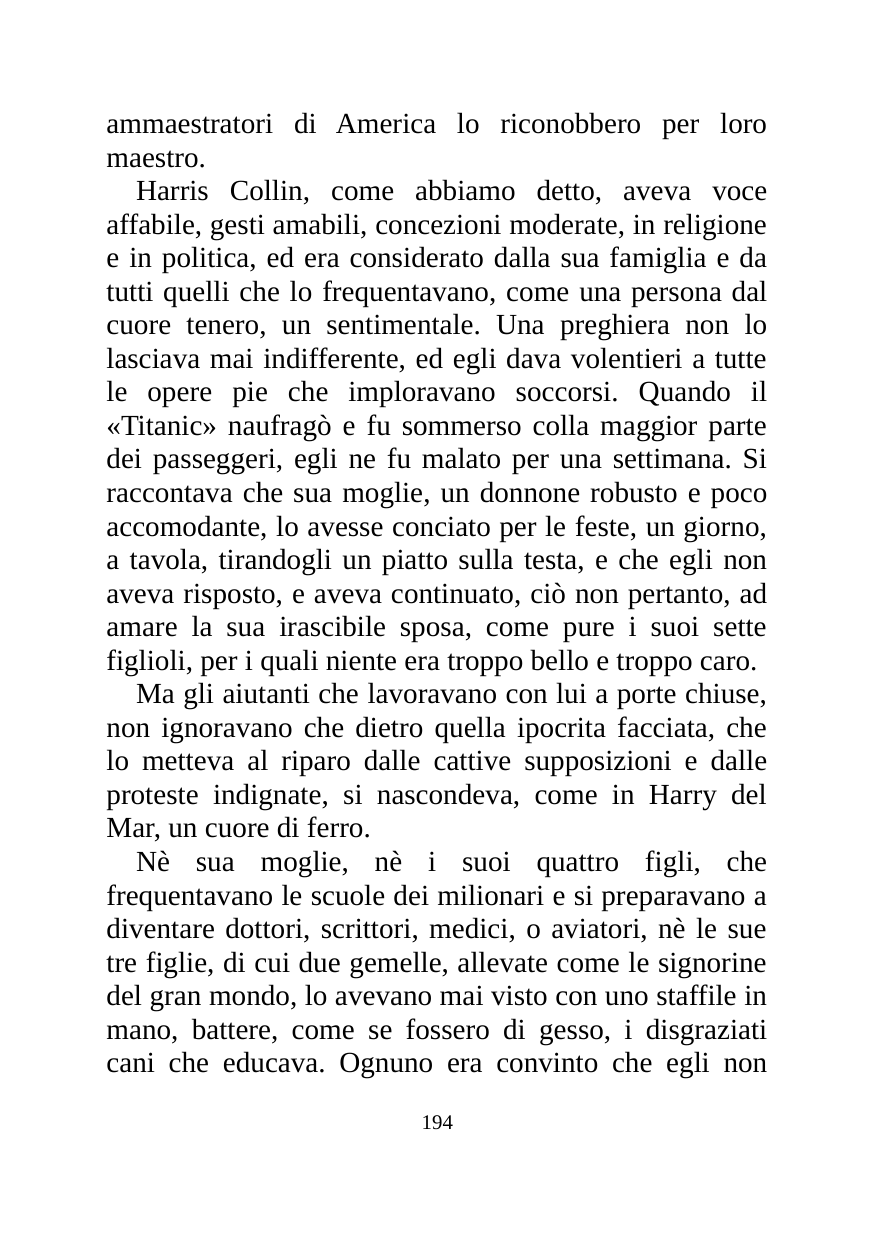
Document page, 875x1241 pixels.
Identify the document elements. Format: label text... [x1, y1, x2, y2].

text Nè sua moglie, nè i suoi quattro figli, che frequentavano le scuole dei milionari e si preparavano a diventare dottori, scrittori, medici, o aviatori, nè le sue tre figlie, di cui due gemelle, allevate come le signorine del gran mondo, lo avevano mai visto con uno staffile in mano, battere, come se fossero di gesso, i disgraziati cani che educava. Ognuno era convinto che egli non [106, 844, 768, 1079]
text ammaestratori di America lo riconobbero per loro maestro. [106, 106, 768, 173]
text Ma gli aiutanti che lavoravano con lui a porte chiuse, non ignoravano che dietro quella ipocrita facciata, che lo metteva al riparo dalle cattive supposizioni e dalle proteste indignate, si nascondeva, come in Harry del Mar, un cuore di ferro. [106, 676, 768, 844]
text Harris Collin, come abbiamo detto, aveva voce affabile, gesti amabili, concezioni moderate, in religione e in politica, ed era considerato dalla sua famiglia e da tutti quelli che lo frequentavano, come una persona dal cuore tenero, un sentimentale. Una preghiera non lo lasciava mai indifferente, ed egli dava volentieri a tutte le opere pie che imploravano soccorsi. Quando il «Titanic» naufragò e fu sommerso colla maggior parte dei passeggeri, egli ne fu malato per una settimana. Si raccontava che sua moglie, un donnone robusto e poco accomodante, lo avesse conciato per le feste, un giorno, a tavola, tirandogli un piatto sulla testa, e che egli non aveva risposto, e aveva continuato, ciò non pertanto, ad amare la sua irascibile sposa, come pure i suoi sette figlioli, per i quali niente era troppo bello e troppo caro. [106, 173, 768, 676]
